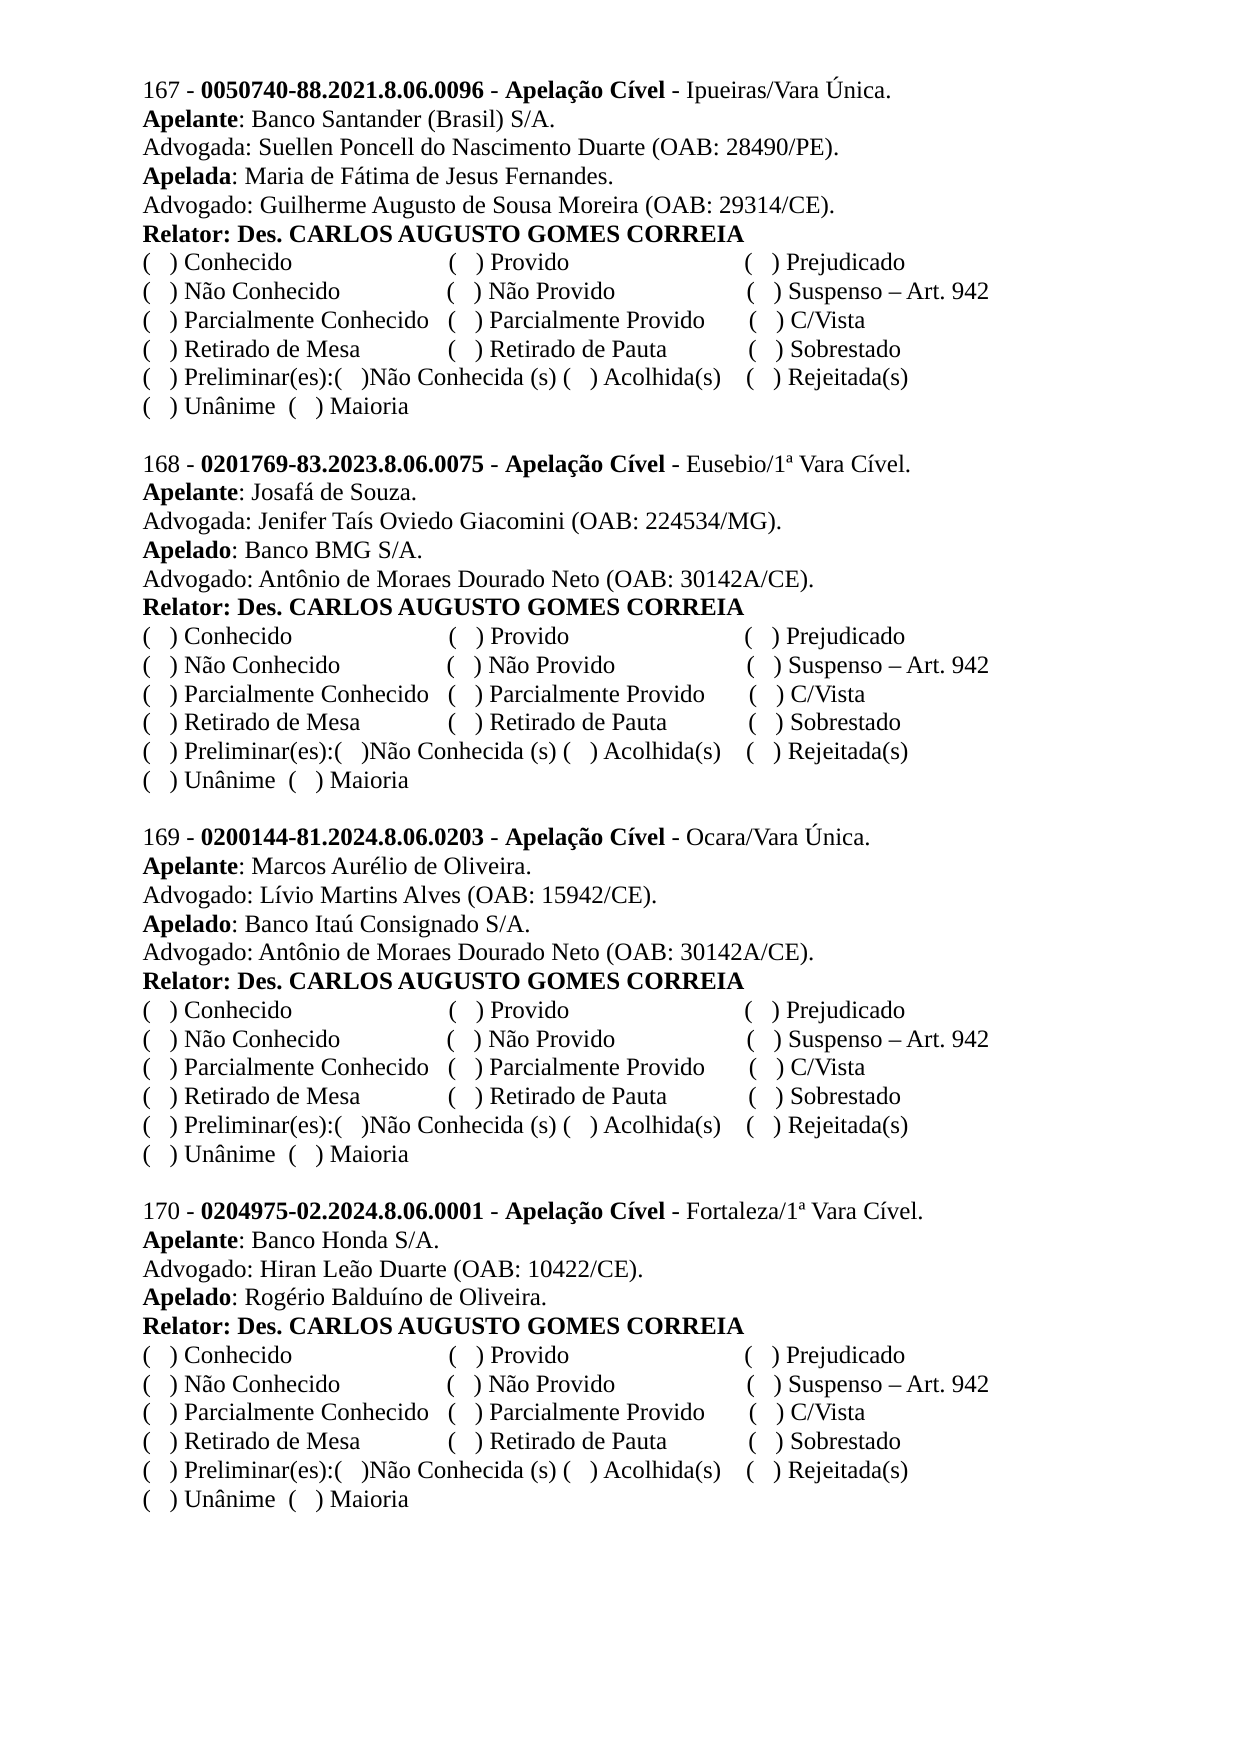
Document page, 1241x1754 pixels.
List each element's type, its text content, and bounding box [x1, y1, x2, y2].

text ( ) Conhecido ( ) Provido ( ) Prejudicado [142, 995, 1141, 1024]
text ( ) Conhecido ( ) Provido ( ) Prejudicado [142, 621, 1141, 650]
text Advogado: Antônio de Moraes Dourado Neto (OAB: 30142A/CE). [142, 564, 1141, 592]
text 168 - 0201769-83.2023.8.06.0075 - Apelação Cível - Eusebio/1ª Vara Cível. [142, 449, 1141, 477]
text ( ) Retirado de Mesa ( ) Retirado de Pauta ( ) Sobrestado [142, 707, 1158, 736]
text ( ) Não Conhecido ( ) Não Provido ( ) Suspenso – Art. 942 [142, 650, 1158, 679]
text Apelante: Josafá de Souza. [142, 477, 1141, 506]
text Apelado: Banco BMG S/A. [142, 535, 1141, 564]
text ( ) Conhecido ( ) Provido ( ) Prejudicado [142, 247, 1141, 276]
text ( ) Parcialmente Conhecido ( ) Parcialmente Provido ( ) C/Vista [142, 679, 1158, 707]
text ( ) Unânime ( ) Maioria [142, 1484, 1158, 1512]
text ( ) Não Conhecido ( ) Não Provido ( ) Suspenso – Art. 942 [142, 276, 1158, 305]
text Relator: Des. CARLOS AUGUSTO GOMES CORREIA [142, 1311, 1141, 1340]
text ( ) Não Conhecido ( ) Não Provido ( ) Suspenso – Art. 942 [142, 1369, 1158, 1397]
text Apelada: Maria de Fátima de Jesus Fernandes. [142, 161, 1141, 190]
text ( ) Conhecido ( ) Provido ( ) Prejudicado [142, 1340, 1141, 1369]
text ( ) Preliminar(es):( )Não Conhecida (s) ( ) Acolhida(s) ( ) Rejeitada(s) [142, 736, 1158, 765]
text Advogado: Lívio Martins Alves (OAB: 15942/CE). [142, 880, 1141, 909]
text ( ) Preliminar(es):( )Não Conhecida (s) ( ) Acolhida(s) ( ) Rejeitada(s) [142, 1455, 1158, 1484]
text Apelado: Banco Itaú Consignado S/A. [142, 909, 1141, 937]
text Advogado: Antônio de Moraes Dourado Neto (OAB: 30142A/CE). [142, 937, 1141, 966]
text ( ) Retirado de Mesa ( ) Retirado de Pauta ( ) Sobrestado [142, 334, 1158, 362]
text ( ) Parcialmente Conhecido ( ) Parcialmente Provido ( ) C/Vista [142, 1397, 1158, 1426]
text ( ) Unânime ( ) Maioria [142, 765, 1158, 794]
text Advogado: Hiran Leão Duarte (OAB: 10422/CE). [142, 1254, 1141, 1282]
text Relator: Des. CARLOS AUGUSTO GOMES CORREIA [142, 592, 1141, 621]
text Relator: Des. CARLOS AUGUSTO GOMES CORREIA [142, 966, 1141, 995]
text ( ) Preliminar(es):( )Não Conhecida (s) ( ) Acolhida(s) ( ) Rejeitada(s) [142, 362, 1158, 391]
text Apelado: Rogério Balduíno de Oliveira. [142, 1282, 1141, 1311]
text ( ) Preliminar(es):( )Não Conhecida (s) ( ) Acolhida(s) ( ) Rejeitada(s) [142, 1110, 1158, 1139]
text ( ) Não Conhecido ( ) Não Provido ( ) Suspenso – Art. 942 [142, 1024, 1158, 1052]
text Advogada: Jenifer Taís Oviedo Giacomini (OAB: 224534/MG). [142, 506, 1141, 535]
text Apelante: Banco Santander (Brasil) S/A. [142, 104, 1141, 132]
text ( ) Parcialmente Conhecido ( ) Parcialmente Provido ( ) C/Vista [142, 305, 1158, 334]
text 170 - 0204975-02.2024.8.06.0001 - Apelação Cível - Fortaleza/1ª Vara Cível. [142, 1196, 1141, 1225]
text Apelante: Banco Honda S/A. [142, 1225, 1141, 1254]
text 169 - 0200144-81.2024.8.06.0203 - Apelação Cível - Ocara/Vara Única. [142, 822, 1141, 851]
text ( ) Retirado de Mesa ( ) Retirado de Pauta ( ) Sobrestado [142, 1426, 1158, 1455]
text Advogado: Guilherme Augusto de Sousa Moreira (OAB: 29314/CE). [142, 190, 1141, 219]
text ( ) Parcialmente Conhecido ( ) Parcialmente Provido ( ) C/Vista [142, 1052, 1158, 1081]
text Apelante: Marcos Aurélio de Oliveira. [142, 851, 1141, 880]
text ( ) Retirado de Mesa ( ) Retirado de Pauta ( ) Sobrestado [142, 1081, 1158, 1110]
text Relator: Des. CARLOS AUGUSTO GOMES CORREIA [142, 219, 1141, 247]
text 167 - 0050740-88.2021.8.06.0096 - Apelação Cível - Ipueiras/Vara Única. [142, 75, 1141, 104]
text Advogada: Suellen Poncell do Nascimento Duarte (OAB: 28490/PE). [142, 132, 1141, 161]
text ( ) Unânime ( ) Maioria [142, 391, 1158, 420]
text ( ) Unânime ( ) Maioria [142, 1139, 1158, 1167]
